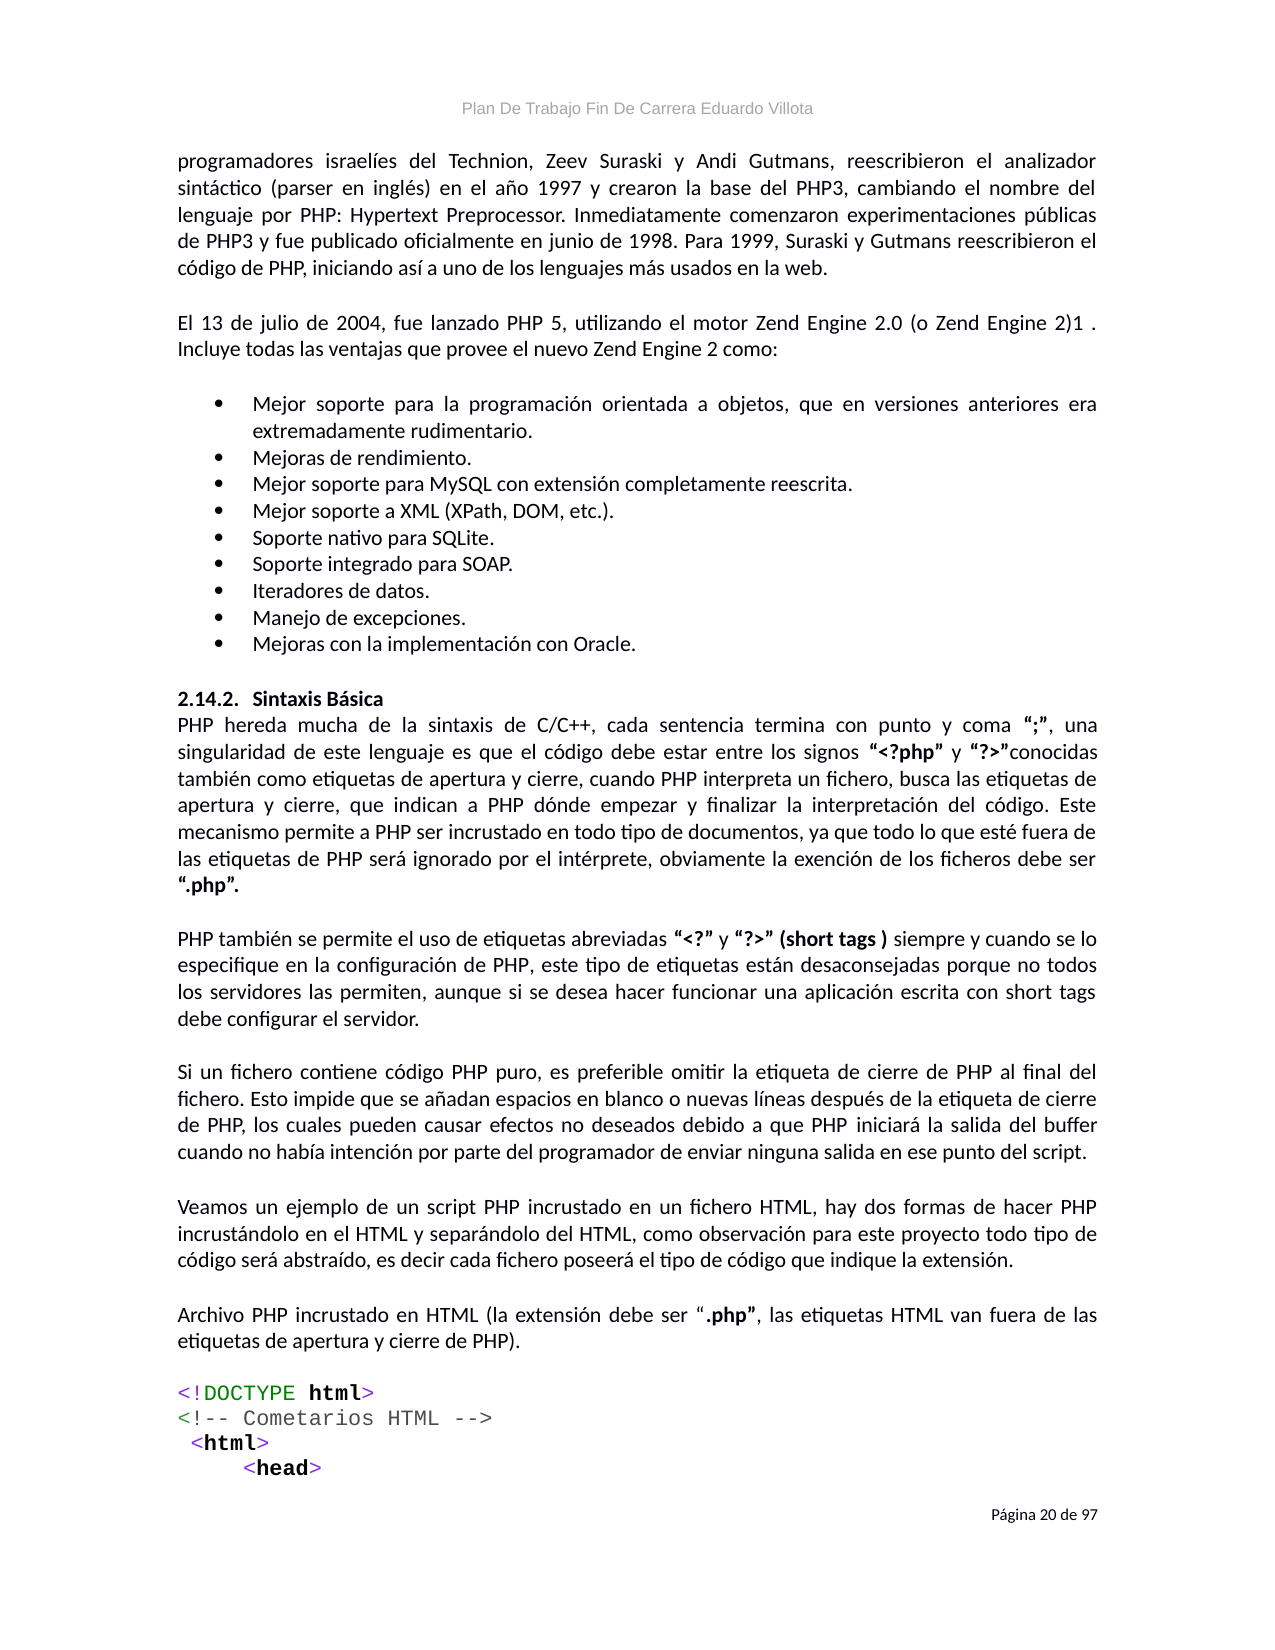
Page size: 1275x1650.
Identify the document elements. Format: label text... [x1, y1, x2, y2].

list Iteradores de datos. [215, 577, 1098, 604]
text <!DOCTYPE html> [177, 1382, 1098, 1407]
text programadores israelíes del Technion, Zeev Suraski y Andi Gutmans, reescribieron el analizador sintáctico (parser en inglés) en el año 1997 y crearon la base del PHP3, cambiando el nombre del lenguaje por PHP: Hypertext Preprocessor. Inmediatamente comenzaron experimentaciones públicas de PHP3 y fue publicado oficialmente en junio de 1998. Para 1999, Suraski y Gutmans reescribieron el código de PHP, iniciando así a uno de los lenguajes más usados en la web. [177, 148, 1098, 281]
text 2.14.2. Sintaxis Básica [177, 685, 1098, 712]
list Soporte nativo para SQLite. [215, 524, 1098, 550]
list Mejoras de rendimiento. [215, 444, 1098, 470]
list Mejor soporte a XML (XPath, DOM, etc.). [215, 497, 1098, 524]
text <head> [177, 1457, 1098, 1482]
text Veamos un ejemplo de un script PHP incrustado en un fichero HTML, hay dos formas de hacer PHP incrustándolo en el HTML y separándolo del HTML, como observación para este proyecto todo tipo de código será abstraído, es decir cada fichero poseerá el tipo de código que indique la extensión. [177, 1193, 1098, 1273]
list Soporte integrado para SOAP. [215, 550, 1098, 577]
list Mejor soporte para MySQL con extensión completamente reescrita. [215, 470, 1098, 497]
list Mejor soporte para la programación orientada a objetos, que en versiones anteriores era extremadamente rudimentario. [215, 390, 1098, 444]
text El 13 de julio de 2004, fue lanzado PHP 5, utilizando el motor Zend Engine 2.0 (o Zend Engine 2)1 . Incluye todas las ventajas que provee el nuevo Zend Engine 2 como: [177, 309, 1098, 362]
list Mejoras con la implementación con Oracle. [215, 630, 1098, 657]
text <!-- Cometarios HTML --> [177, 1407, 1098, 1432]
text PHP hereda mucha de la sintaxis de C/C++, cada sentencia termina con punto y coma “;”, una singularidad de este lenguaje es que el código debe estar entre los signos “<?php” y “?>”conocidas también como etiquetas de apertura y cierre, cuando PHP interpreta un fichero, busca las etiquetas de apertura y cierre, que indican a PHP dónde empezar y finalizar la interpretación del código. Este mecanismo permite a PHP ser incrustado en todo tipo de documentos, ya que todo lo que esté fuera de las etiquetas de PHP será ignorado por el intérprete, obviamente la exención de los ficheros debe ser “.php”. [177, 712, 1098, 898]
text <html> [177, 1432, 1098, 1457]
text PHP también se permite el uso de etiquetas abreviadas “<?” y “?>” (short tags ) siempre y cuando se lo especifique en la configuración de PHP, este tipo de etiquetas están desaconsejadas porque no todos los servidores las permiten, aunque si se desea hacer funcionar una aplicación escrita con short tags debe configurar el servidor. [177, 925, 1098, 1032]
text Archivo PHP incrustado en HTML (la extensión debe ser “.php”, las etiquetas HTML van fuera de las etiquetas de apertura y cierre de PHP). [177, 1301, 1098, 1354]
text Si un fichero contiene código PHP puro, es preferible omitir la etiqueta de cierre de PHP al final del fichero. Esto impide que se añadan espacios en blanco o nuevas líneas después de la etiqueta de cierre de PHP, los cuales pueden causar efectos no deseados debido a que PHP iniciará la salida del buffer cuando no había intención por parte del programador de enviar ninguna salida en ese punto del script. [177, 1058, 1098, 1165]
list Manejo de excepciones. [215, 604, 1098, 630]
